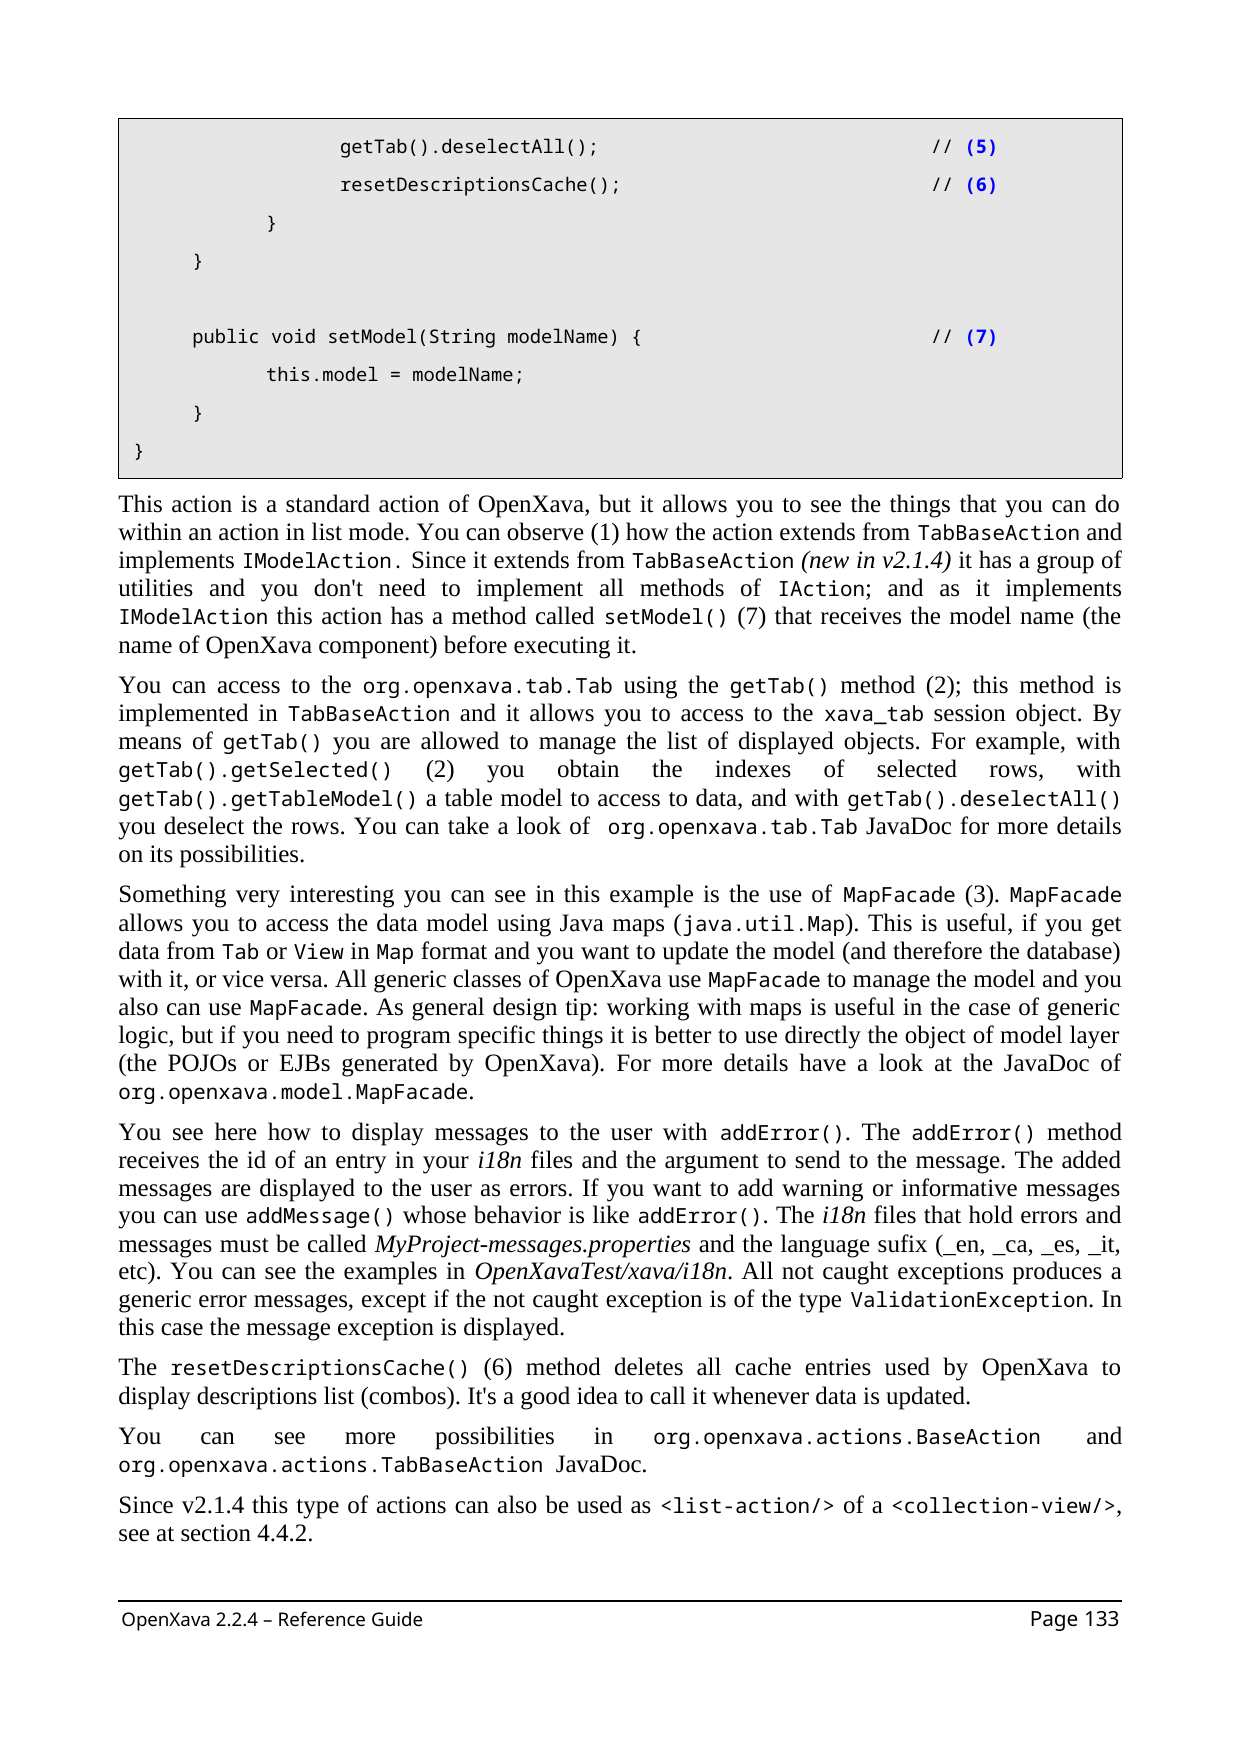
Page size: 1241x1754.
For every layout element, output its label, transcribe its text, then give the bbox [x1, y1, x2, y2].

text resetDescriptionsCache(); // (6) [119, 156, 1122, 194]
text Something very interesting you can see in this example is the use of MapFacade (3). MapFacade allows you to access the data model using Java maps (java.util.Map). This is useful, if you get data from Tab or View in Map format and you want to update the model (and therefore the database) with it, or vice versa. All generic classes of OpenXava use MapFacade to manage the model and you also can use MapFacade. As general design tip: working with maps is useful in the case of generic logic, but if you need to program specific things it is better to use directly the object of model layer (the POJOs or EJBs generated by OpenXava). For more details have a look at the JavaDoc of org.openxava.model.MapFacade. [118, 881, 1122, 1105]
text } [119, 422, 1122, 478]
text This action is a standard action of OpenXava, but it allows you to see the things that you can do within an action in list mode. You can observe (1) how the action extends from TabBaseAction and implements IModelAction. Since it extends from TabBaseAction (new in v2.1.4) it has a group of utilities and you don't need to implement all methods of IAction; and as it implements IModelAction this action has a method called setModel() (7) that receives the model name (the name of OpenXava component) before executing it. [118, 490, 1122, 658]
text } [119, 232, 1122, 270]
text } [119, 384, 1122, 422]
text You can see more possibilities in org.openxava.actions.BaseAction and org.openxava.actions.TabBaseAction JavaDoc. [118, 1422, 1122, 1478]
text } [119, 194, 1122, 232]
text You see here how to display messages to the user with addError(). The addError() method receives the id of an entry in your i18n files and the argument to send to the message. The added messages are displayed to the user as errors. If you want to add warning or informative messages you can use addMessage() whose behavior is like addError(). The i18n files that hold errors and messages must be called MyProject-messages.properties and the language sufix (_en, _ca, _es, _it, etc). You can see the examples in OpenXavaTest/xava/i18n. All not caught exceptions produces a generic error messages, except if the not caught exception is of the type ValidationException. In this case the message exception is displayed. [118, 1118, 1122, 1341]
text this.model = modelName; [119, 346, 1122, 384]
text You can access to the org.openxava.tab.Tab using the getTab() method (2); this method is implemented in TabBaseAction and it allows you to access to the xava_tab session object. By means of getTab() you are allowed to manage the list of displayed objects. For example, with getTab().getSelected() (2) you obtain the indexes of selected rows, with getTab().getTableModel() a table model to access to data, and with getTab().deselectAll() you deselect the rows. You can take a look of org.openxava.tab.Tab JavaDoc for more details on its possibilities. [118, 671, 1122, 868]
text getTab().deselectAll(); // (5) [119, 119, 1122, 156]
text Since v2.1.4 this type of actions can also be used as <list-action/> of a <collection-view/>, see at section 4.4.2. [118, 1491, 1122, 1547]
text The resetDescriptionsCache() (6) method deletes all cache entries used by OpenXava to display descriptions list (combos). It's a good idea to call it whenever data is updated. [118, 1353, 1122, 1409]
text public void setModel(String modelName) { // (7) [119, 308, 1122, 346]
